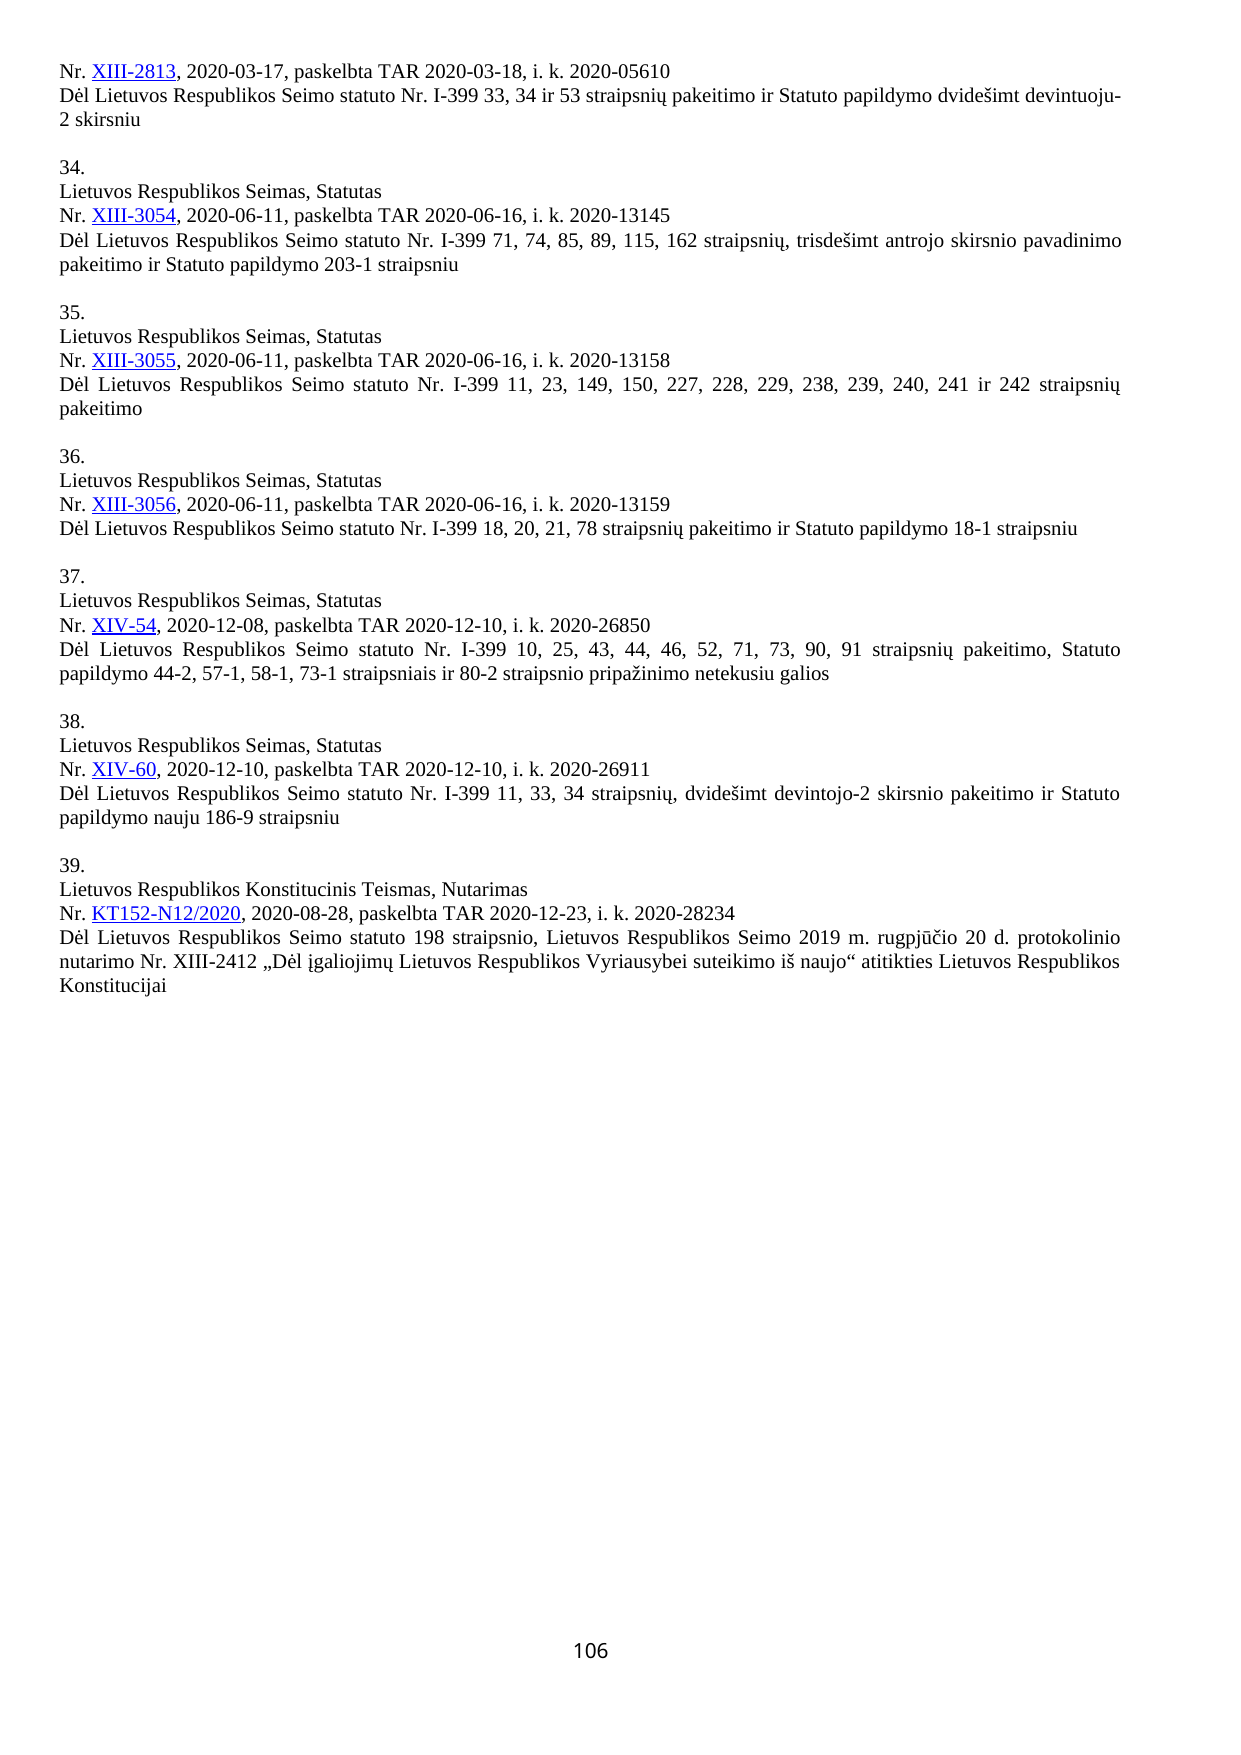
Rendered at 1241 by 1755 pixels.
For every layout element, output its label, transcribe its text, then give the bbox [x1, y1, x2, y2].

text Nr. XIII-3056, 2020-06-11, paskelbta TAR 2020-06-16, i. k. 2020-13159 [59, 492, 1122, 516]
text Nr. XIII-2813, 2020-03-17, paskelbta TAR 2020-03-18, i. k. 2020-05610 [59, 59, 1122, 83]
text Nr. XIII-3054, 2020-06-11, paskelbta TAR 2020-06-16, i. k. 2020-13145 [59, 203, 1122, 227]
text Nr. XIV-54, 2020-12-08, paskelbta TAR 2020-12-10, i. k. 2020-26850 [59, 612, 1122, 637]
text Dėl Lietuvos Respublikos Seimo statuto Nr. I-399 71, 74, 85, 89, 115, 162 straipsnių, trisdešimt antrojo skirsnio pavadinimo pakeitimo ir Statuto papildymo 203-1 straipsniu [59, 227, 1122, 276]
text Lietuvos Respublikos Konstitucinis Teismas, Nutarimas [59, 877, 1122, 901]
text 35. [59, 300, 1122, 324]
text Dėl Lietuvos Respublikos Seimo statuto 198 straipsnio, Lietuvos Respublikos Seimo 2019 m. rugpjūčio 20 d. protokolinio nutarimo Nr. XIII-2412 „Dėl įgaliojimų Lietuvos Respublikos Vyriausybei suteikimo iš naujo“ atitikties Lietuvos Respublikos Konstitucijai [59, 925, 1122, 997]
text Dėl Lietuvos Respublikos Seimo statuto Nr. I-399 10, 25, 43, 44, 46, 52, 71, 73, 90, 91 straipsnių pakeitimo, Statuto papildymo 44-2, 57-1, 58-1, 73-1 straipsniais ir 80-2 straipsnio pripažinimo netekusiu galios [59, 637, 1122, 685]
text Dėl Lietuvos Respublikos Seimo statuto Nr. I-399 33, 34 ir 53 straipsnių pakeitimo ir Statuto papildymo dvidešimt devintuoju-2 skirsniu [59, 83, 1122, 131]
text Nr. KT152-N12/2020, 2020-08-28, paskelbta TAR 2020-12-23, i. k. 2020-28234 [59, 901, 1122, 925]
text Lietuvos Respublikos Seimas, Statutas [59, 733, 1122, 757]
text 34. [59, 155, 1122, 179]
text Nr. XIV-60, 2020-12-10, paskelbta TAR 2020-12-10, i. k. 2020-26911 [59, 757, 1122, 781]
text Nr. XIII-3055, 2020-06-11, paskelbta TAR 2020-06-16, i. k. 2020-13158 [59, 348, 1122, 372]
text 39. [59, 853, 1122, 877]
text Lietuvos Respublikos Seimas, Statutas [59, 179, 1122, 203]
text Lietuvos Respublikos Seimas, Statutas [59, 588, 1122, 612]
text 37. [59, 564, 1122, 588]
text 38. [59, 709, 1122, 733]
text Dėl Lietuvos Respublikos Seimo statuto Nr. I-399 11, 23, 149, 150, 227, 228, 229, 238, 239, 240, 241 ir 242 straipsnių pakeitimo [59, 372, 1122, 420]
text Lietuvos Respublikos Seimas, Statutas [59, 324, 1122, 348]
text Dėl Lietuvos Respublikos Seimo statuto Nr. I-399 11, 33, 34 straipsnių, dvidešimt devintojo-2 skirsnio pakeitimo ir Statuto papildymo nauju 186-9 straipsniu [59, 781, 1122, 829]
text Lietuvos Respublikos Seimas, Statutas [59, 468, 1122, 492]
text Dėl Lietuvos Respublikos Seimo statuto Nr. I-399 18, 20, 21, 78 straipsnių pakeitimo ir Statuto papildymo 18-1 straipsniu [59, 516, 1122, 540]
text 36. [59, 444, 1122, 468]
